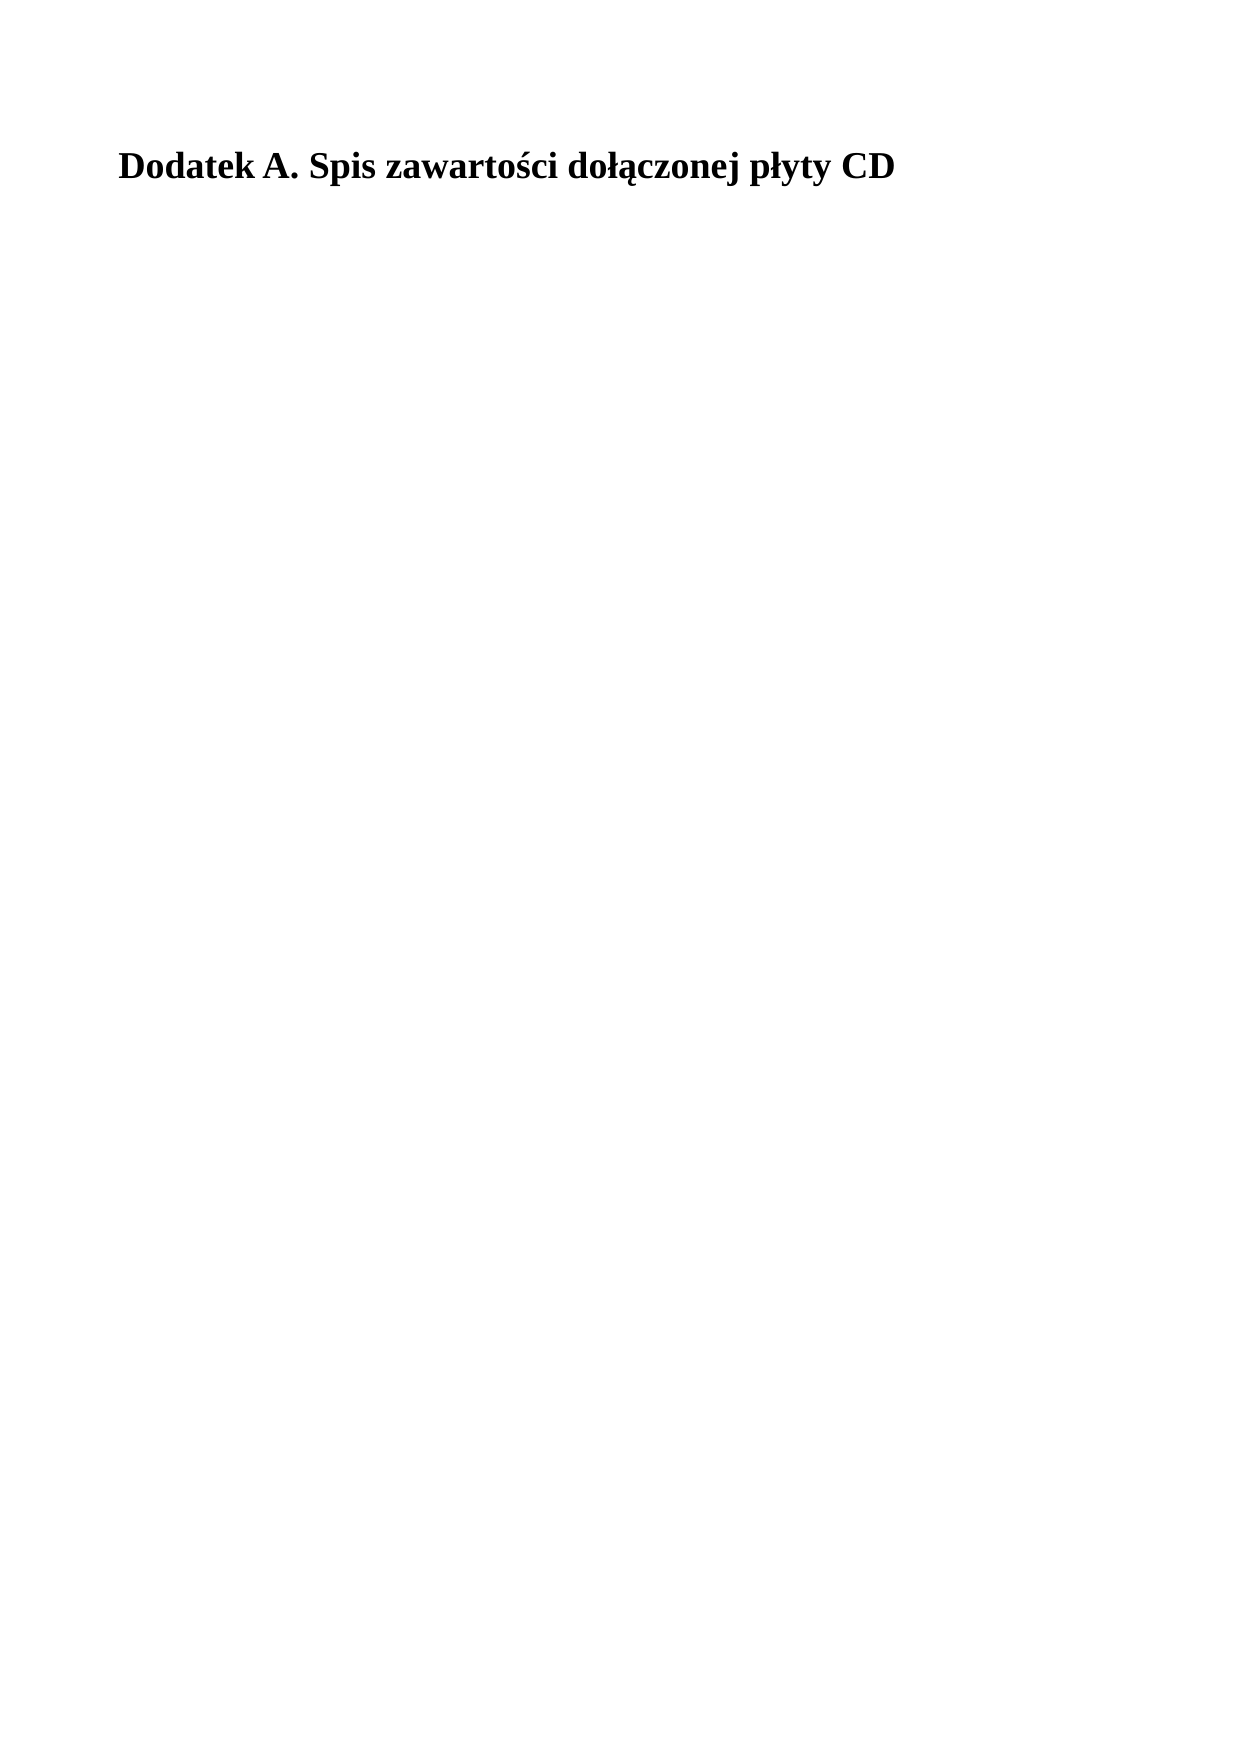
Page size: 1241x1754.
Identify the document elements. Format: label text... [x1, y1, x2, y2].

subtitle Dodatek A. Spis zawartości dołączonej płyty CD [118, 143, 1063, 187]
